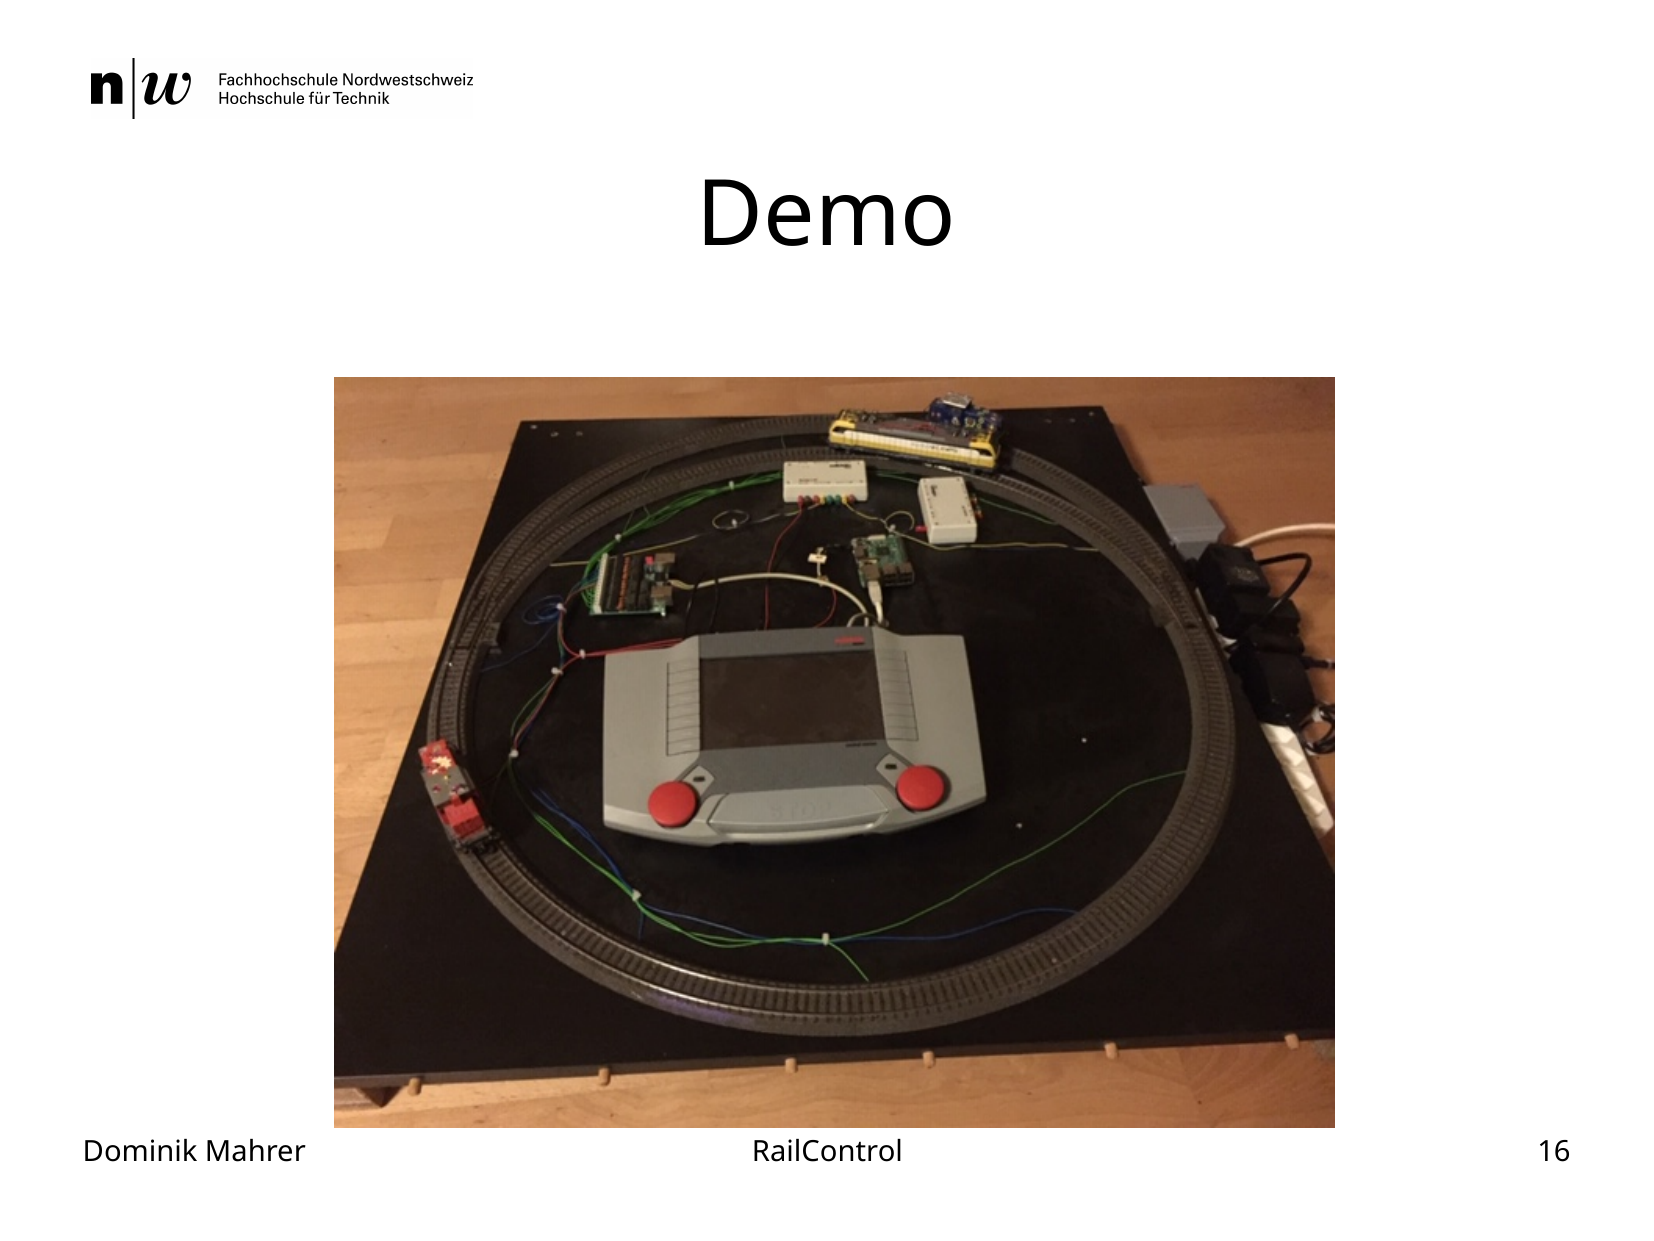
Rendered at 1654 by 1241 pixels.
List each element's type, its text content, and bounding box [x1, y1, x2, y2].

picture [334, 377, 1335, 1128]
picture [91, 58, 473, 119]
title Demo [82, 153, 1571, 267]
